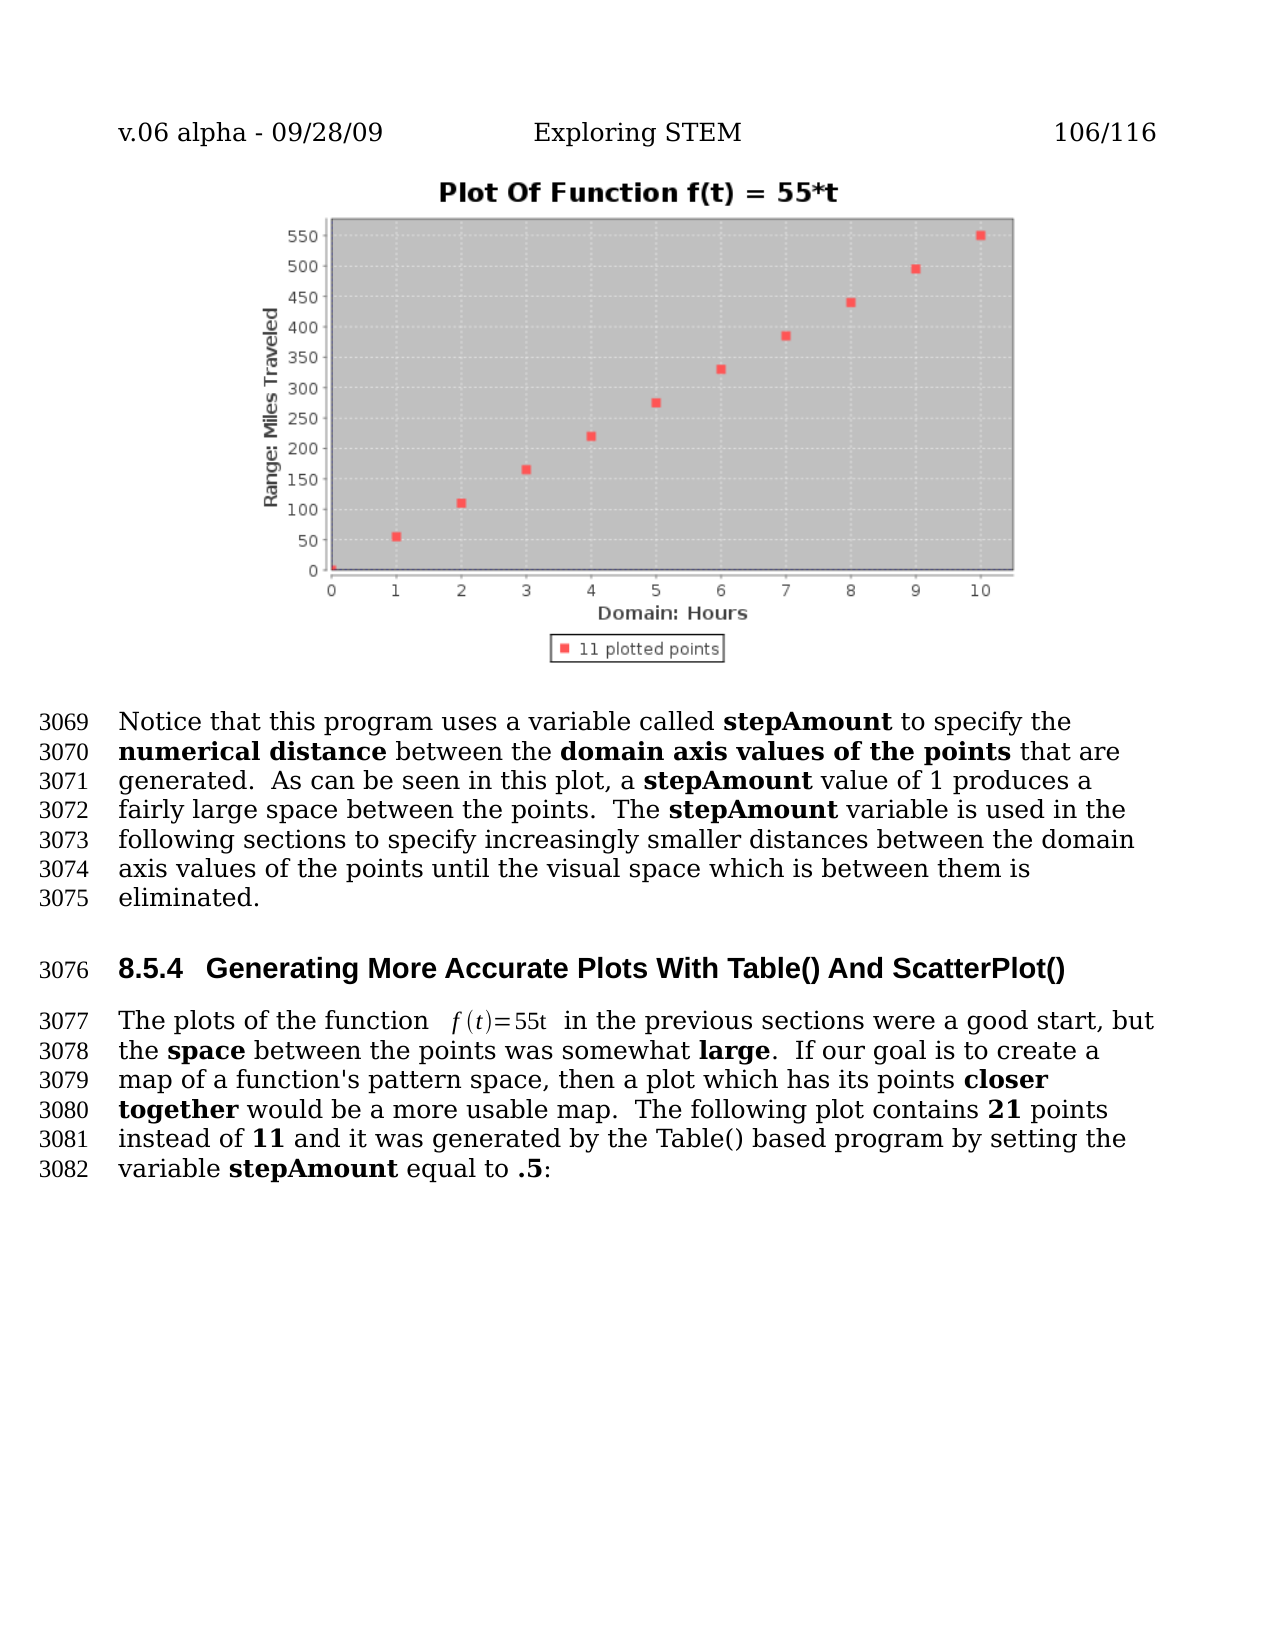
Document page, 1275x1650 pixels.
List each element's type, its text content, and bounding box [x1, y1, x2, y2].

text Notice that this program uses a variable called stepAmount to specify the numerical distance between the domain axis values of the points that are generated. As can be seen in this plot, a stepAmount value of 1 produces a fairly large space between the points. The stepAmount variable is used in the following sections to specify increasingly smaller distances between the domain axis values of the points until the visual space which is between them is eliminated. [118, 707, 1157, 912]
text The plots of the functionin the previous sections were a good start, but the space between the points was somewhat large. If our goal is to create a map of a function's pattern space, then a plot which has its points closer together would be a more usable map. The following plot contains 21 points instead of 11 and it was generated by the Table() based program by setting the variable stepAmount equal to .5: [118, 1006, 1157, 1183]
picture [246, 176, 1029, 664]
subtitle Generating More Accurate Plots With Table() And ScatterPlot() [118, 951, 1157, 985]
